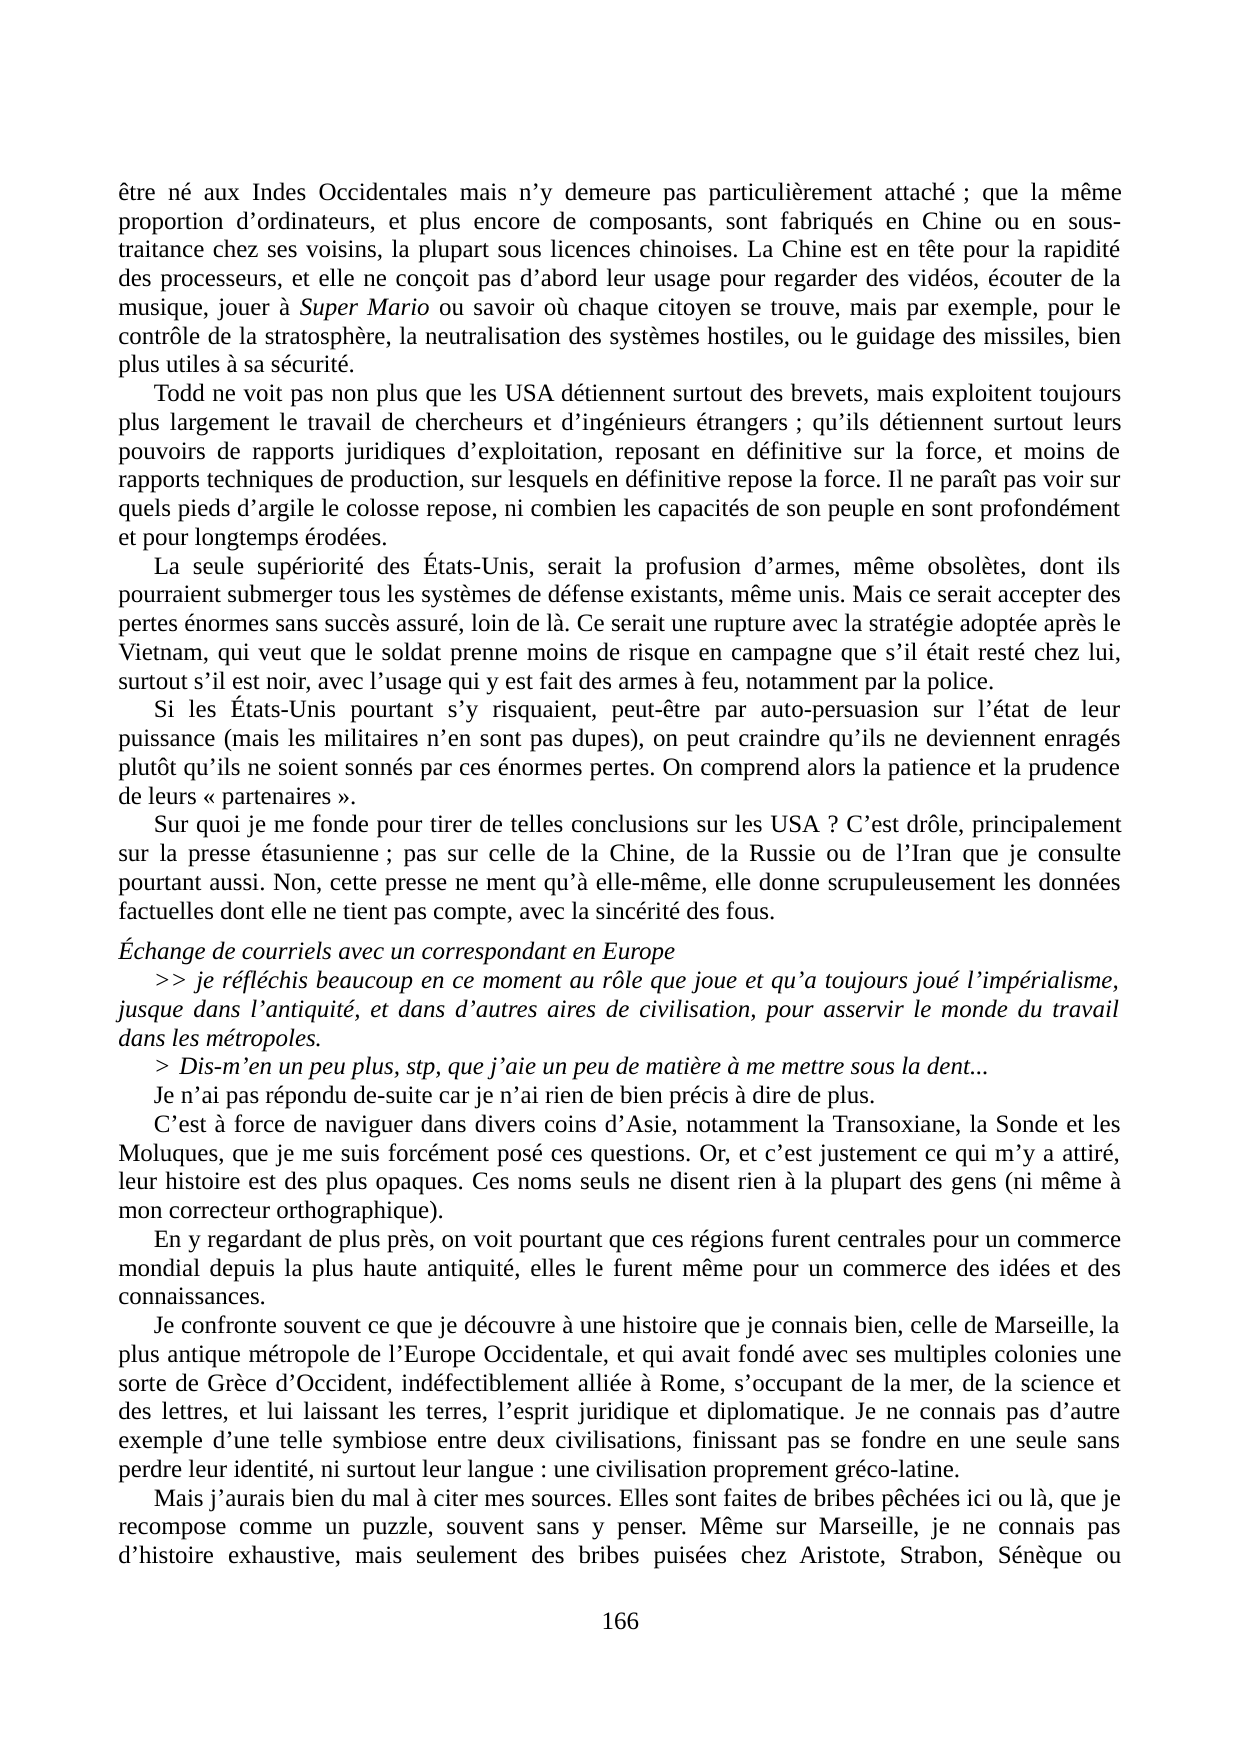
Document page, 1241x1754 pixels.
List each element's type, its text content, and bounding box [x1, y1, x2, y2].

text être né aux Indes Occidentales mais n’y demeure pas particulièrement attaché ; que la même proportion d’ordinateurs, et plus encore de composants, sont fabriqués en Chine ou en sous-traitance chez ses voisins, la plupart sous licences chinoises. La Chine est en tête pour la rapidité des processeurs, et elle ne conçoit pas d’abord leur usage pour regarder des vidéos, écouter de la musique, jouer à Super Mario ou savoir où chaque citoyen se trouve, mais par exemple, pour le contrôle de la stratosphère, la neutralisation des systèmes hostiles, ou le guidage des missiles, bien plus utiles à sa sécurité. [118, 177, 1122, 378]
text Je n’ai pas répondu de-suite car je n’ai rien de bien précis à dire de plus. [118, 1080, 1122, 1109]
text >> je réfléchis beaucoup en ce moment au rôle que joue et qu’a toujours joué l’impérialisme, jusque dans l’antiquité, et dans d’autres aires de civilisation, pour asservir le monde du travail dans les métropoles. [118, 965, 1122, 1051]
text Mais j’aurais bien du mal à citer mes sources. Elles sont faites de bribes pêchées ici ou là, que je recompose comme un puzzle, souvent sans y penser. Même sur Marseille, je ne connais pas d’histoire exhaustive, mais seulement des bribes puisées chez Aristote, Strabon, Sénèque ou [118, 1483, 1122, 1569]
text > Dis-m’en un peu plus, stp, que j’aie un peu de matière à me mettre sous la dent... [118, 1051, 1122, 1080]
text La seule supériorité des États-Unis, serait la profusion d’armes, même obsolètes, dont ils pourraient submerger tous les systèmes de défense existants, même unis. Mais ce serait accepter des pertes énormes sans succès assuré, loin de là. Ce serait une rupture avec la stratégie adoptée après le Vietnam, qui veut que le soldat prenne moins de risque en campagne que s’il était resté chez lui, surtout s’il est noir, avec l’usage qui y est fait des armes à feu, notamment par la police. [118, 551, 1122, 694]
subtitle Échange de courriels avec un correspondant en Europe [118, 936, 1122, 965]
text Je confronte souvent ce que je découvre à une histoire que je connais bien, celle de Marseille, la plus antique métropole de l’Europe Occidentale, et qui avait fondé avec ses multiples colonies une sorte de Grèce d’Occident, indéfectiblement alliée à Rome, s’occupant de la mer, de la science et des lettres, et lui laissant les terres, l’esprit juridique et diplomatique. Je ne connais pas d’autre exemple d’une telle symbiose entre deux civilisations, finissant pas se fondre en une seule sans perdre leur identité, ni surtout leur langue : une civilisation proprement gréco-latine. [118, 1310, 1122, 1483]
text C’est à force de naviguer dans divers coins d’Asie, notamment la Transoxiane, la Sonde et les Moluques, que je me suis forcément posé ces questions. Or, et c’est justement ce qui m’y a attiré, leur histoire est des plus opaques. Ces noms seuls ne disent rien à la plupart des gens (ni même à mon correcteur orthographique). [118, 1109, 1122, 1224]
text Si les États-Unis pourtant s’y risquaient, peut-être par auto-persuasion sur l’état de leur puissance (mais les militaires n’en sont pas dupes), on peut craindre qu’ils ne deviennent enragés plutôt qu’ils ne soient sonnés par ces énormes pertes. On comprend alors la patience et la prudence de leurs « partenaires ». [118, 694, 1122, 809]
text Sur quoi je me fonde pour tirer de telles conclusions sur les USA ? C’est drôle, principalement sur la presse étasunienne ; pas sur celle de la Chine, de la Russie ou de l’Iran que je consulte pourtant aussi. Non, cette presse ne ment qu’à elle-même, elle donne scrupuleusement les données factuelles dont elle ne tient pas compte, avec la sincérité des fous. [118, 809, 1122, 924]
text Todd ne voit pas non plus que les USA détiennent surtout des brevets, mais exploitent toujours plus largement le travail de chercheurs et d’ingénieurs étrangers ; qu’ils détiennent surtout leurs pouvoirs de rapports juridiques d’exploitation, reposant en définitive sur la force, et moins de rapports techniques de production, sur lesquels en définitive repose la force. Il ne paraît pas voir sur quels pieds d’argile le colosse repose, ni combien les capacités de son peuple en sont profondément et pour longtemps érodées. [118, 378, 1122, 551]
text En y regardant de plus près, on voit pourtant que ces régions furent centrales pour un commerce mondial depuis la plus haute antiquité, elles le furent même pour un commerce des idées et des connaissances. [118, 1224, 1122, 1310]
